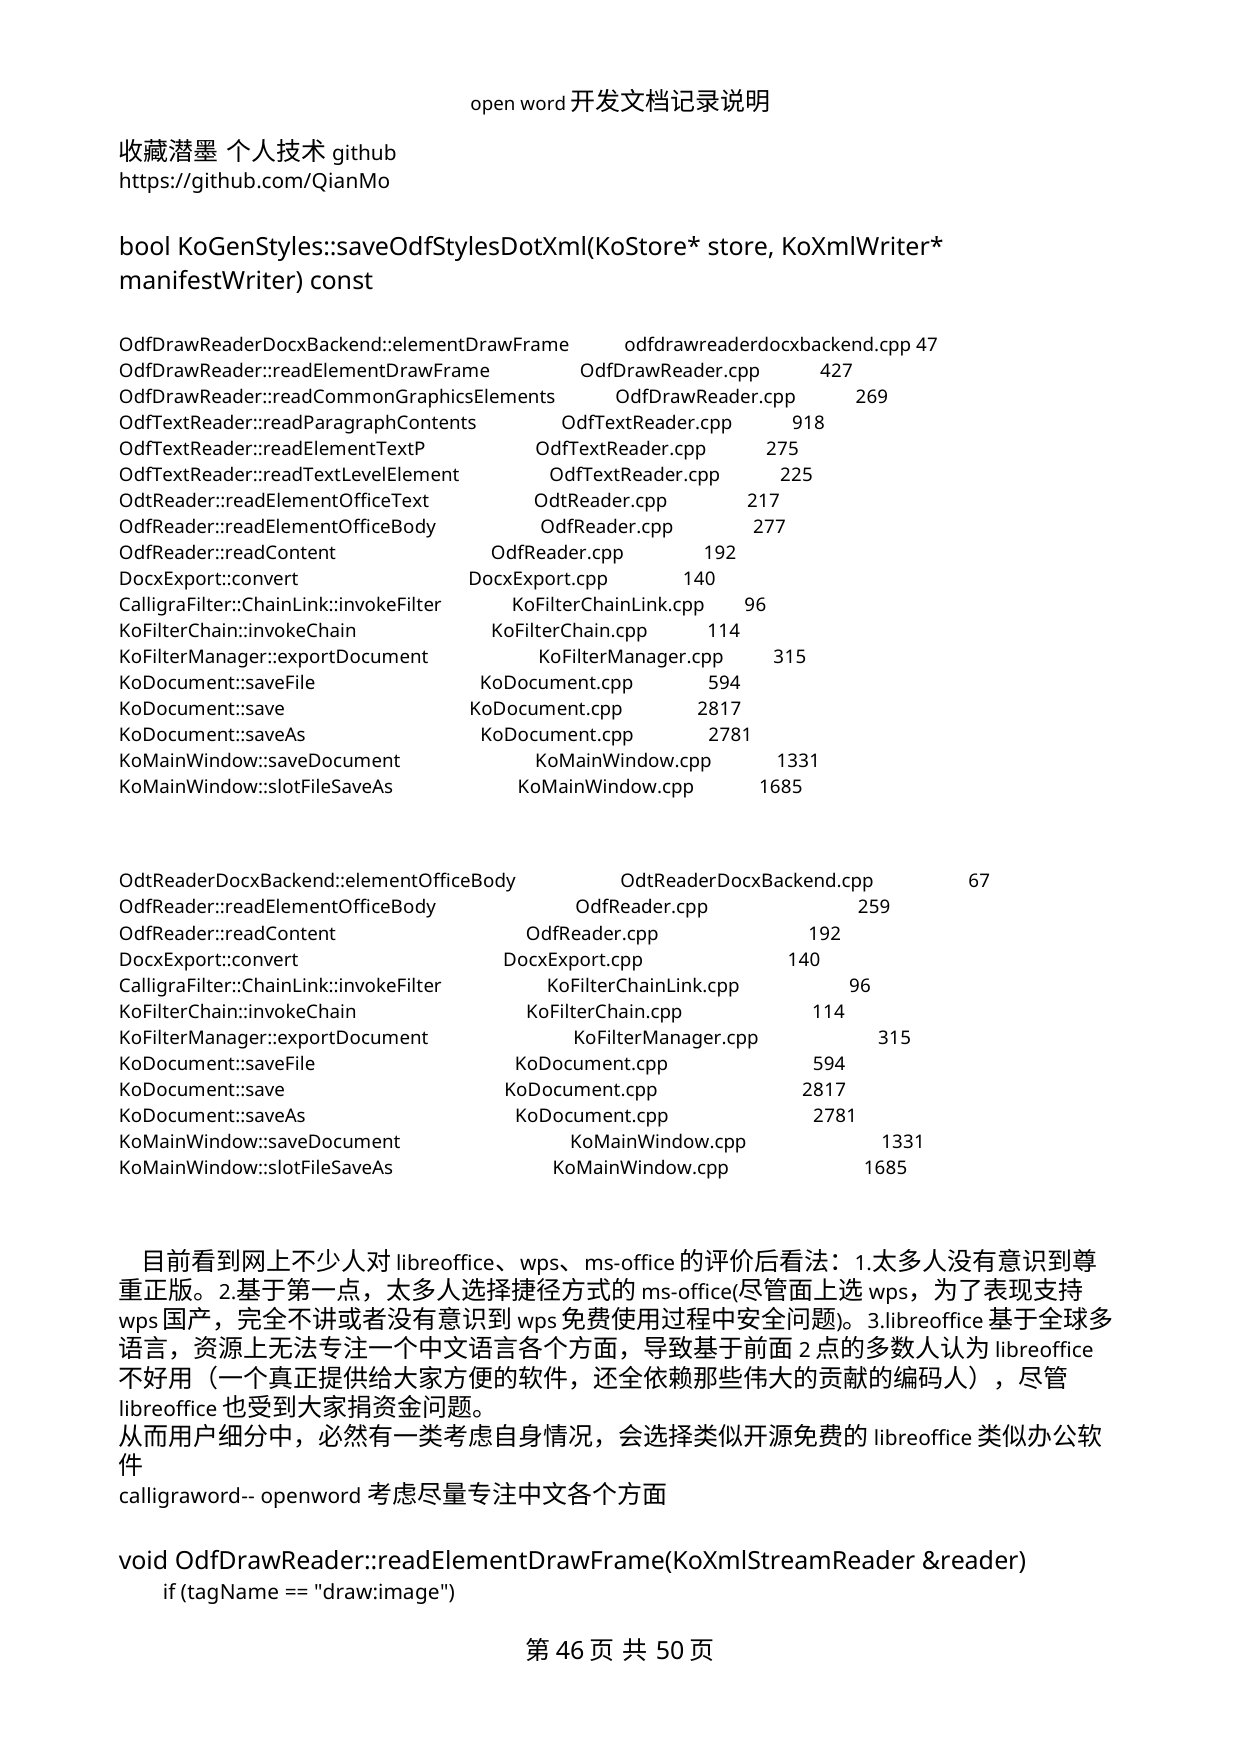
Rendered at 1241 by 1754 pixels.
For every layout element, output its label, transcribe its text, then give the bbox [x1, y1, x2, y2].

text OdtReader::readElementOfficeText OdtReader.cpp 217 [119, 487, 1121, 513]
text OdfTextReader::readElementTextP OdfTextReader.cpp 275 [119, 435, 1121, 461]
text DocxExport::convert DocxExport.cpp 140 [119, 945, 1121, 971]
text 收藏潜墨 个人技术github [119, 137, 1121, 166]
text KoDocument::saveAs KoDocument.cpp 2781 [119, 721, 1121, 747]
text bool KoGenStyles::saveOdfStylesDotXml(KoStore* store, KoXmlWriter* manifestWriter) const [119, 229, 1121, 297]
text OdfTextReader::readTextLevelElement OdfTextReader.cpp 225 [119, 461, 1121, 487]
text OdfDrawReader::readCommonGraphicsElements OdfDrawReader.cpp 269 [119, 383, 1121, 409]
text KoDocument::saveAs KoDocument.cpp 2781 [119, 1102, 1121, 1128]
text OdfReader::readElementOfficeBody OdfReader.cpp 259 [119, 893, 1121, 919]
text OdfDrawReaderDocxBackend::elementDrawFrame odfdrawreaderdocxbackend.cpp 47 [119, 331, 1121, 357]
text KoMainWindow::saveDocument KoMainWindow.cpp 1331 [119, 747, 1121, 773]
text KoFilterManager::exportDocument KoFilterManager.cpp 315 [119, 643, 1121, 669]
text KoFilterManager::exportDocument KoFilterManager.cpp 315 [119, 1023, 1121, 1049]
text if (tagName == "draw:image") [119, 1577, 1121, 1606]
text https://github.com/QianMo [119, 166, 1121, 195]
text calligraword-- openword 考虑尽量专注中文各个方面 [119, 1480, 1121, 1509]
text KoDocument::save KoDocument.cpp 2817 [119, 1076, 1121, 1102]
text OdtReaderDocxBackend::elementOfficeBody OdtReaderDocxBackend.cpp 67 [119, 867, 1121, 893]
text KoMainWindow::slotFileSaveAs KoMainWindow.cpp 1685 [119, 773, 1121, 799]
text OdfReader::readContent OdfReader.cpp 192 [119, 539, 1121, 565]
text KoDocument::saveFile KoDocument.cpp 594 [119, 1049, 1121, 1076]
text KoFilterChain::invokeChain KoFilterChain.cpp 114 [119, 997, 1121, 1023]
text CalligraFilter::ChainLink::invokeFilter KoFilterChainLink.cpp 96 [119, 971, 1121, 997]
text KoMainWindow::slotFileSaveAs KoMainWindow.cpp 1685 [119, 1154, 1121, 1180]
text OdfTextReader::readParagraphContents OdfTextReader.cpp 918 [119, 409, 1121, 435]
text OdfReader::readContent OdfReader.cpp 192 [119, 919, 1121, 945]
text KoFilterChain::invokeChain KoFilterChain.cpp 114 [119, 617, 1121, 643]
text KoDocument::saveFile KoDocument.cpp 594 [119, 669, 1121, 695]
text CalligraFilter::ChainLink::invokeFilter KoFilterChainLink.cpp 96 [119, 591, 1121, 617]
text DocxExport::convert DocxExport.cpp 140 [119, 565, 1121, 591]
text 从而用户细分中，必然有一类考虑自身情况，会选择类似开源免费的libreoffice类似办公软件 [119, 1422, 1121, 1480]
text void OdfDrawReader::readElementDrawFrame(KoXmlStreamReader &reader) [119, 1543, 1121, 1577]
text OdfDrawReader::readElementDrawFrame OdfDrawReader.cpp 427 [119, 357, 1121, 383]
text KoDocument::save KoDocument.cpp 2817 [119, 695, 1121, 721]
text 目前看到网上不少人对libreoffice、wps、ms-office的评价后看法：1.太多人没有意识到尊重正版。2.基于第一点，太多人选择捷径方式的ms-office(尽管面上选wps，为了表现支持wps国产，完全不讲或者没有意识到wps免费使用过程中安全问题)。3.libreoffice基于全球多语言，资源上无法专注一个中文语言各个方面，导致基于前面2点的多数人认为libreoffice不好用（一个真正提供给大家方便的软件，还全依赖那些伟大的贡献的编码人），尽管libreoffice也受到大家捐资金问题。 [119, 1248, 1121, 1422]
text KoMainWindow::saveDocument KoMainWindow.cpp 1331 [119, 1128, 1121, 1154]
text OdfReader::readElementOfficeBody OdfReader.cpp 277 [119, 513, 1121, 539]
